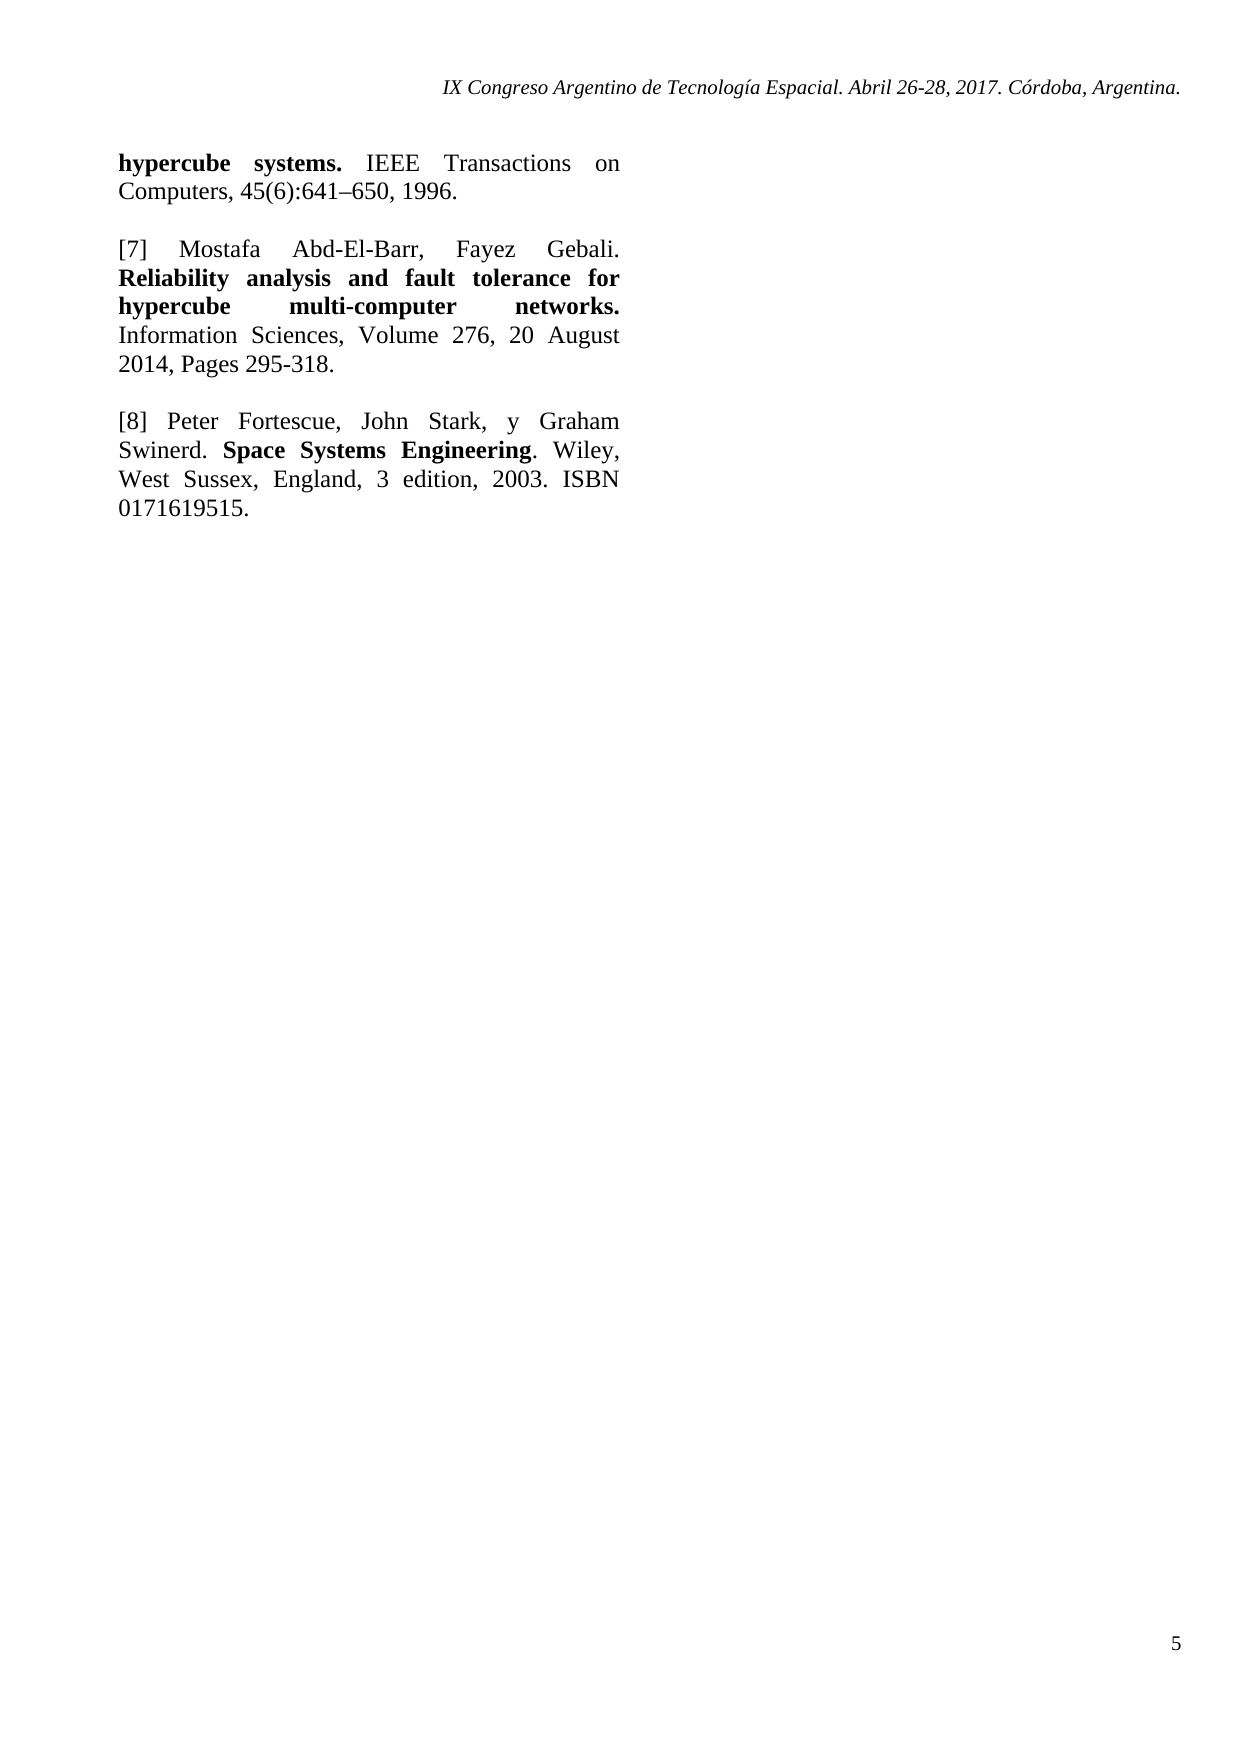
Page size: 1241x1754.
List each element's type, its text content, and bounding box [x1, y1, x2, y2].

text [7] Mostafa Abd-El-Barr, Fayez Gebali. Reliability analysis and fault tolerance for hypercube multi-computer networks. Information Sciences, Volume 276, 20 August 2014, Pages 295-318. [118, 234, 620, 378]
text hypercube systems. IEEE Transactions on Computers, 45(6):641–650, 1996. [118, 148, 620, 205]
text [8] Peter Fortescue, John Stark, y Graham Swinerd. Space Systems Engineering. Wiley, West Sussex, England, 3 edition, 2003. ISBN 0171619515. [118, 406, 620, 521]
